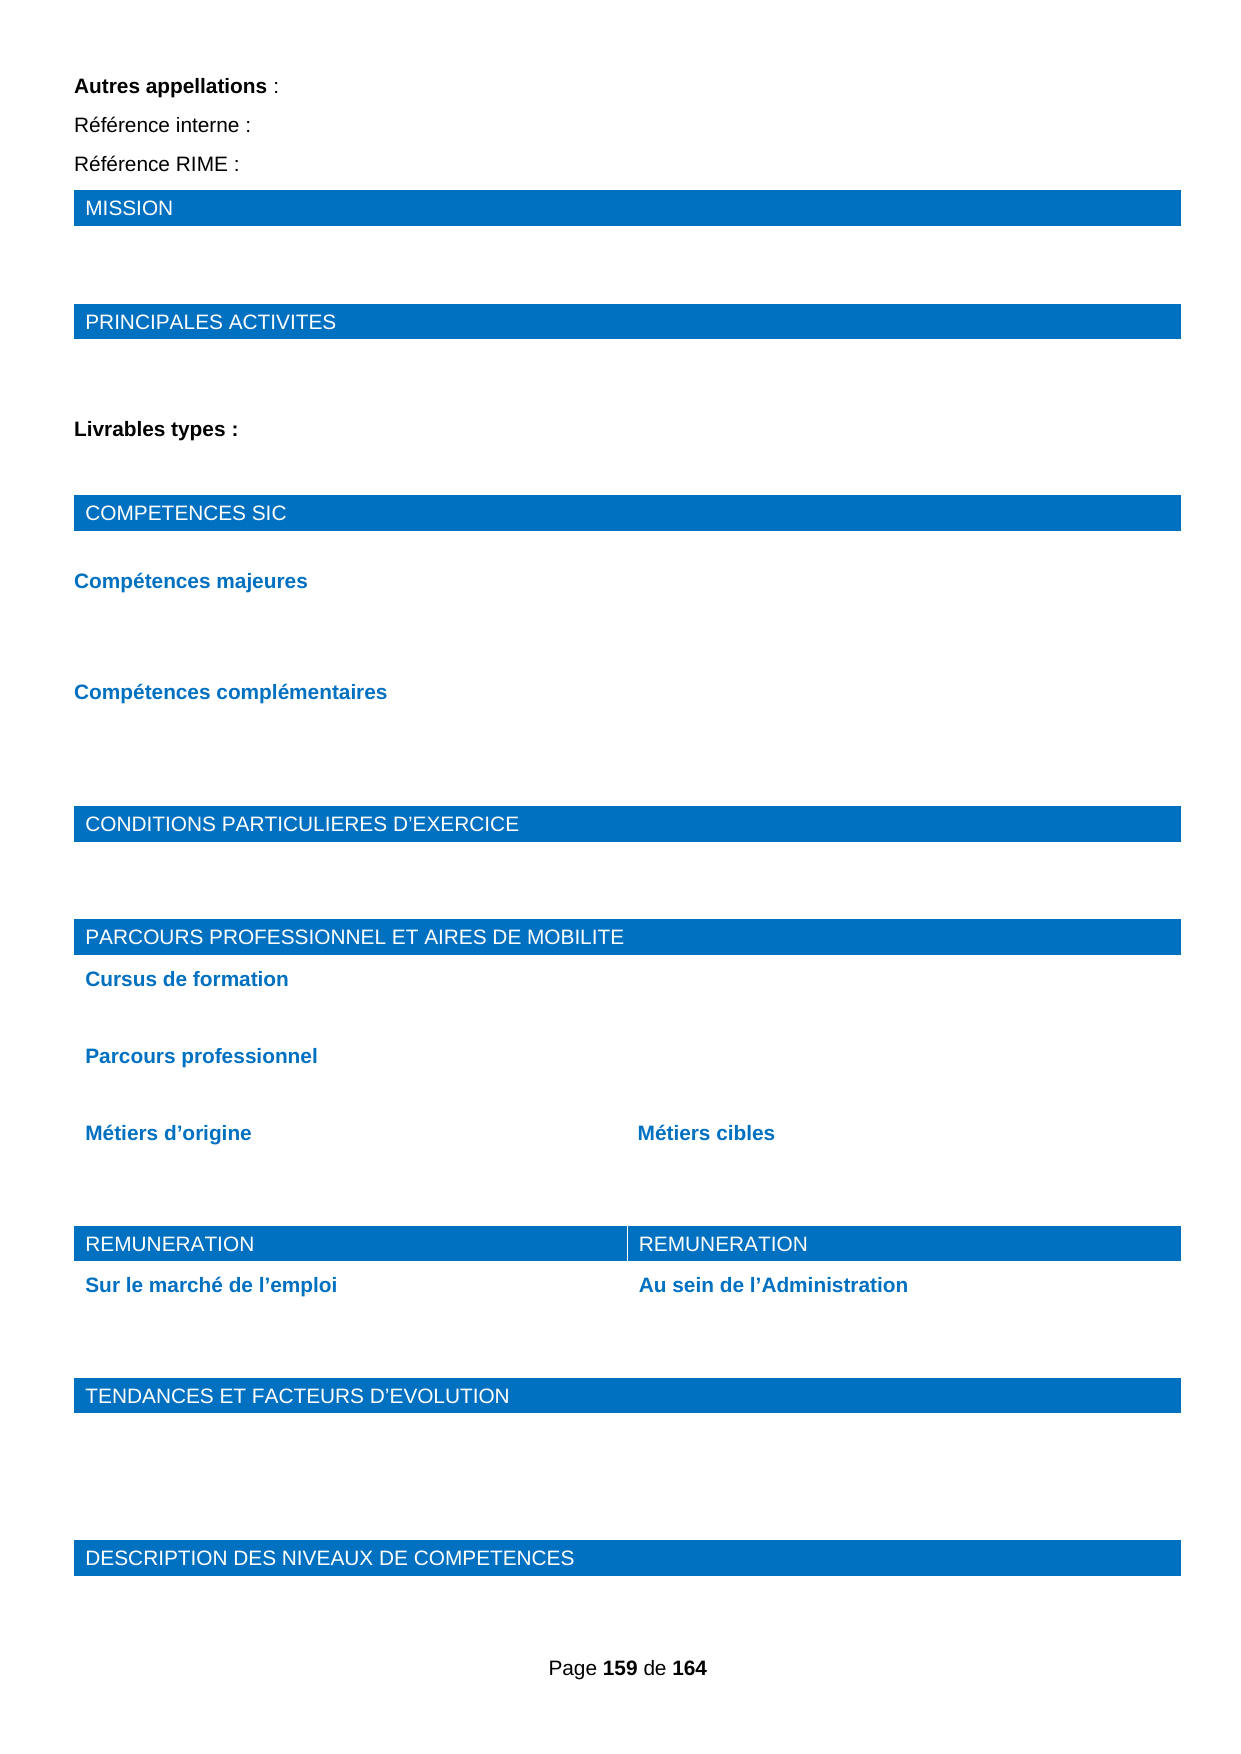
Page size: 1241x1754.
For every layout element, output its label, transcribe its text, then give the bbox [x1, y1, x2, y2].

table_header DESCRIPTION DES NIVEAUX DE COMPETENCES [74, 1540, 1181, 1576]
text Compétences majeures [74, 569, 1181, 593]
table_header CONDITIONS PARTICULIERES D’EXERCICE [74, 806, 1181, 842]
text Autres appellations : [74, 74, 1181, 98]
table_header REMUNERATION [74, 1226, 627, 1261]
table_cell [74, 1148, 626, 1187]
text Référence interne : [74, 113, 1181, 137]
table_header REMUNERATION [628, 1226, 1181, 1261]
table_cell Métiers d’origine [74, 1110, 626, 1148]
text Compétences complémentaires [74, 680, 1181, 704]
table_cell [74, 226, 1179, 265]
table_cell [74, 1300, 627, 1339]
table_header COMPETENCES SIC [74, 495, 1181, 531]
table_header MISSION [74, 190, 1181, 226]
text Livrables types : [74, 417, 1181, 441]
table_cell Au sein de l’Administration [628, 1261, 1181, 1300]
table_header TENDANCES ET FACTEURS D’EVOLUTION [74, 1378, 1181, 1413]
table_cell Parcours professionnel [74, 1032, 1179, 1071]
text Référence RIME : [74, 151, 1181, 175]
table_header PARCOURS PROFESSIONNEL ET AIRES DE MOBILITE [74, 919, 1181, 955]
table_cell Sur le marché de l’emploi [74, 1261, 627, 1300]
table_cell [626, 1148, 1179, 1187]
table_cell Métiers cibles [626, 1110, 1179, 1148]
table_cell [628, 1300, 1181, 1339]
table_header PRINCIPALES ACTIVITES [74, 304, 1181, 339]
table_cell [74, 842, 1179, 880]
table_cell Cursus de formation [74, 955, 1179, 993]
table_cell [74, 1576, 1179, 1616]
table_cell [74, 1414, 1179, 1452]
table_cell [74, 994, 1179, 1032]
table_cell [74, 1071, 1179, 1109]
table_cell [74, 340, 1179, 378]
